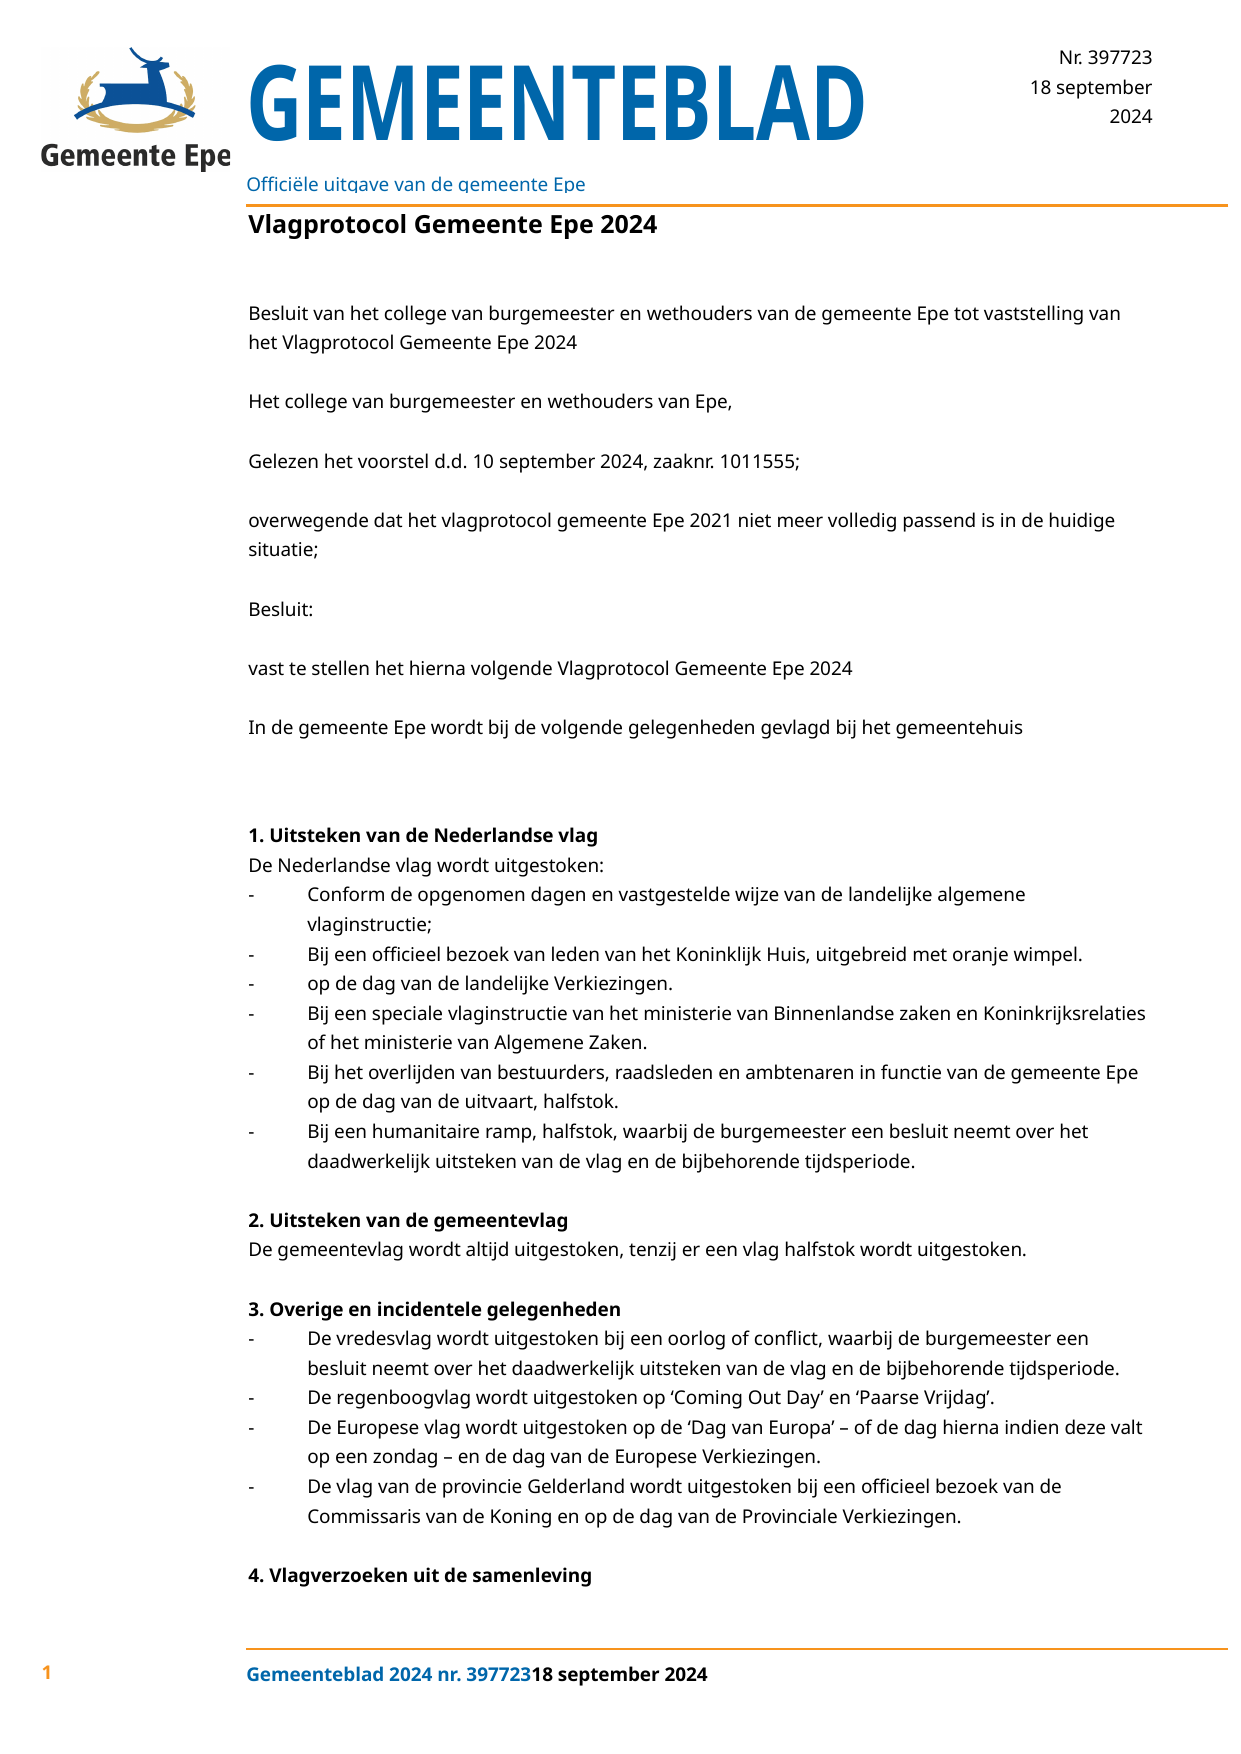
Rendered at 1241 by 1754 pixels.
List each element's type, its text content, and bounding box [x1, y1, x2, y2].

text overwegende dat het vlagprotocol gemeente Epe 2021 niet meer volledig passend is in de huidige situatie; [248, 507, 1152, 562]
list op de dag van de landelijke Verkiezingen. [248, 970, 1152, 996]
list De vlag van de provincie Gelderland wordt uitgestoken bij een officieel bezoek van de Commissaris van de Koning en op de dag van de Provinciale Verkiezingen. [248, 1473, 1152, 1529]
list Bij een humanitaire ramp, halfstok, waarbij de burgemeester een besluit neemt over het daadwerkelijk uitsteken van de vlag en de bijbehorende tijdsperiode. [248, 1118, 1152, 1174]
list Bij een speciale vlaginstructie van het ministerie van Binnenlandse zaken en Koninkrijksrelaties of het ministerie van Algemene Zaken. [248, 1000, 1152, 1055]
text De Nederlandse vlag wordt uitgestoken: [248, 852, 1152, 878]
text Besluit: [248, 596, 1152, 621]
text Besluit van het college van burgemeester en wethouders van de gemeente Epe tot vaststelling van het Vlagprotocol Gemeente Epe 2024 [248, 300, 1152, 355]
list De Europese vlag wordt uitgestoken op de ‘Dag van Europa’ – of de dag hierna indien deze valt op een zondag – en de dag van de Europese Verkiezingen. [248, 1414, 1152, 1469]
text 2. Uitsteken van de gemeentevlag [248, 1207, 1152, 1233]
text De gemeentevlag wordt altijd uitgestoken, tenzij er een vlag halfstok wordt uitgestoken. [248, 1237, 1152, 1262]
text In de gemeente Epe wordt bij de volgende gelegenheden gevlagd bij het gemeentehuis [248, 714, 1152, 740]
text 1. Uitsteken van de Nederlandse vlag [248, 822, 1152, 848]
list Bij het overlijden van bestuurders, raadsleden en ambtenaren in functie van de gemeente Epe op de dag van de uitvaart, halfstok. [248, 1059, 1152, 1114]
text 4. Vlagverzoeken uit de samenleving [248, 1562, 1152, 1588]
text Vlagprotocol Gemeente Epe 2024 [248, 207, 1152, 241]
text Gelezen het voorstel d.d. 10 september 2024, zaaknr. 1011555; [248, 448, 1152, 473]
picture [41, 47, 231, 172]
list Conform de opgenomen dagen en vastgestelde wijze van de landelijke algemene vlaginstructie; [248, 882, 1152, 937]
text vast te stellen het hierna volgende Vlagprotocol Gemeente Epe 2024 [248, 655, 1152, 681]
list Bij een officieel bezoek van leden van het Koninklijk Huis, uitgebreid met oranje wimpel. [248, 941, 1152, 967]
list De regenboogvlag wordt uitgestoken op ‘Coming Out Day’ en ‘Paarse Vrijdag’. [248, 1384, 1152, 1410]
text 3. Overige en incidentele gelegenheden [248, 1296, 1152, 1322]
list De vredesvlag wordt uitgestoken bij een oorlog of conflict, waarbij de burgemeester een besluit neemt over het daadwerkelijk uitsteken van de vlag en de bijbehorende tijdsperiode. [248, 1325, 1152, 1381]
text Het college van burgemeester en wethouders van Epe, [248, 389, 1152, 414]
